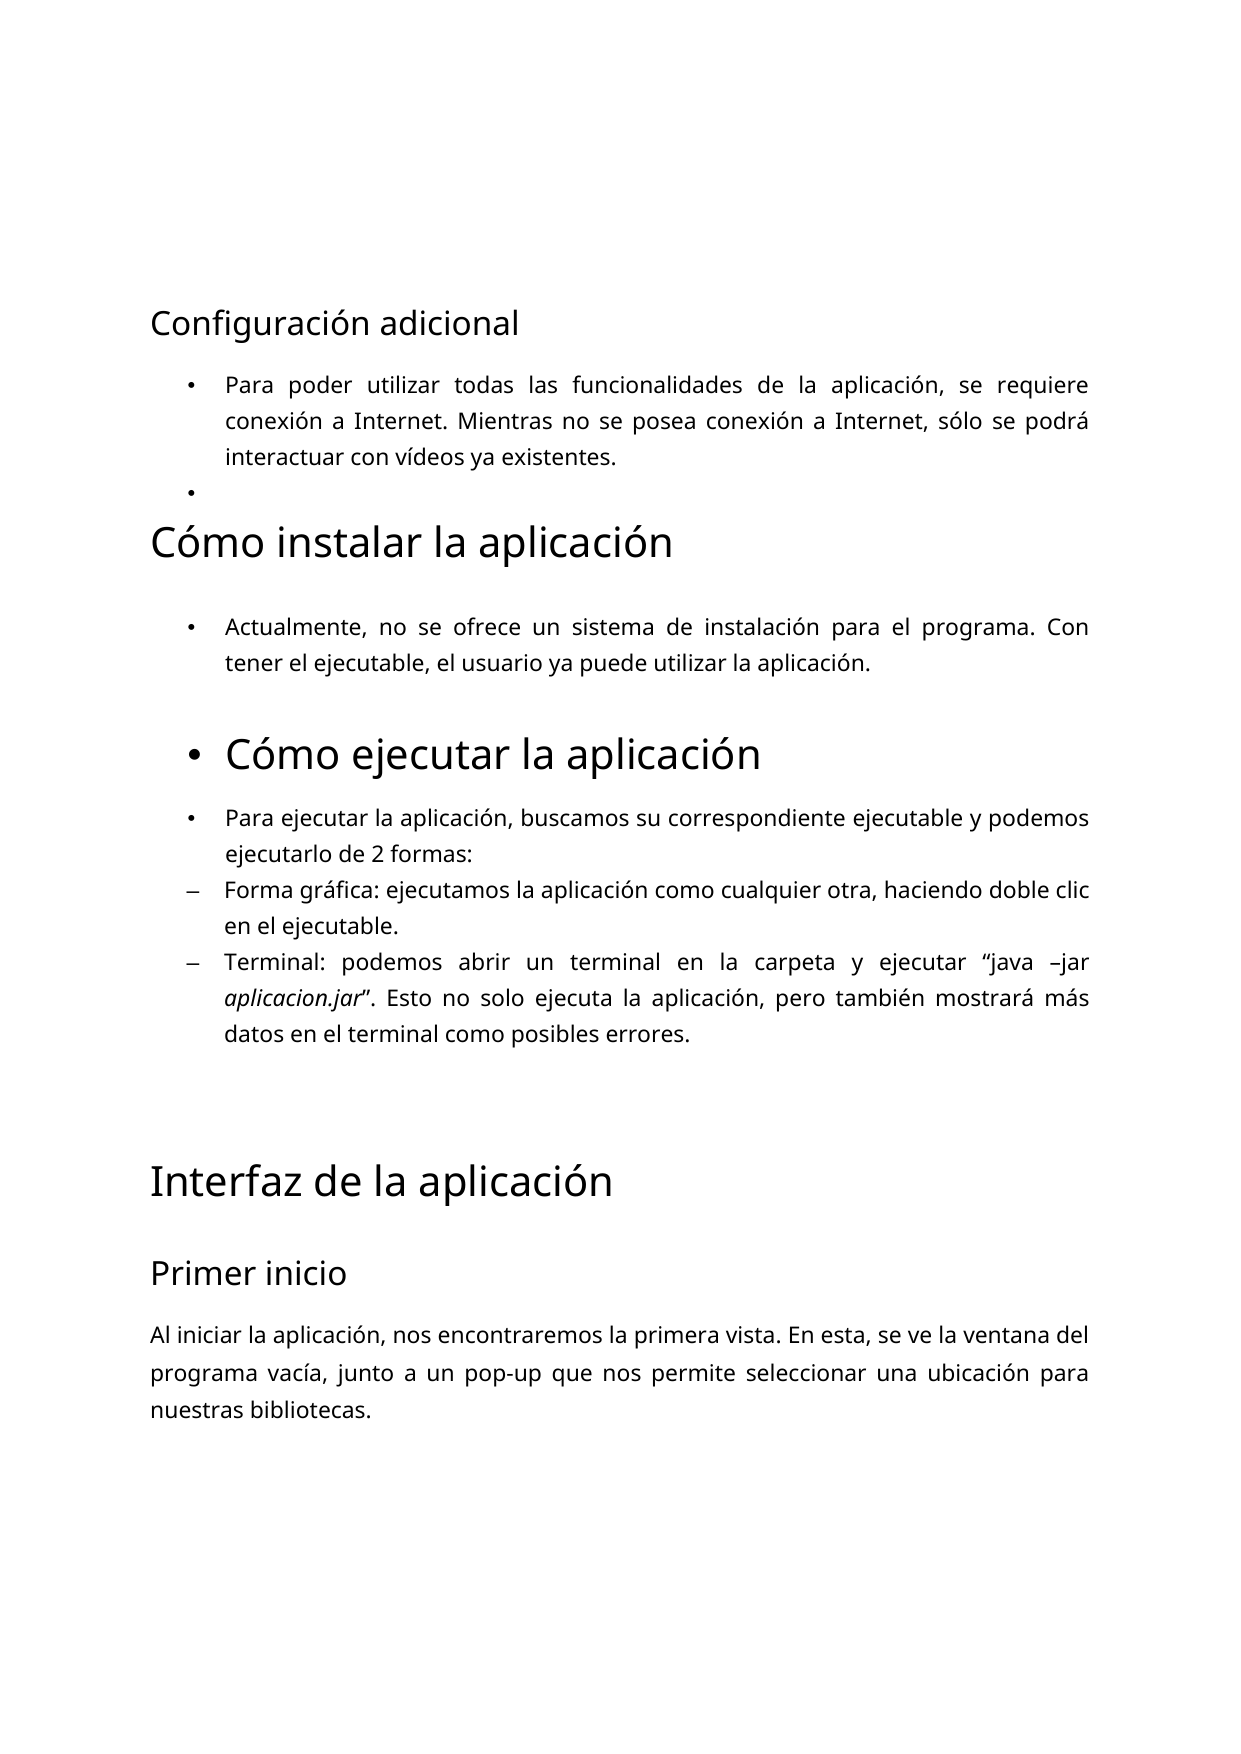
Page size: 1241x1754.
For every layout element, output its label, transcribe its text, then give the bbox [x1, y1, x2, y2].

text Interfaz de la aplicación [150, 1152, 1090, 1209]
list Para ejecutar la aplicación, buscamos su correspondiente ejecutable y podemos ejecutarlo de 2 formas: [187, 802, 1090, 869]
list Para poder utilizar todas las funcionalidades de la aplicación, se requiere conexión a Internet. Mientras no se posea conexión a Internet, sólo se podrá interactuar con vídeos ya existentes. [187, 369, 1090, 472]
list Forma gráfica: ejecutamos la aplicación como cualquier otra, haciendo doble clic en el ejecutable. [186, 874, 1090, 941]
text Configuración adicional [150, 300, 1090, 345]
text Primer inicio [150, 1250, 1090, 1295]
list Cómo ejecutar la aplicación [187, 724, 1090, 781]
text Cómo instalar la aplicación [150, 513, 1090, 569]
text Al iniciar la aplicación, nos encontraremos la primera vista. En esta, se ve la ventana del programa vacía, junto a un pop-up que nos permite seleccionar una ubicación para nuestras bibliotecas. [150, 1319, 1090, 1425]
list Terminal: podemos abrir un terminal en la carpeta y ejecutar “java –jar aplicacion.jar”. Esto no solo ejecuta la aplicación, pero también mostrará más datos en el terminal como posibles errores. [186, 946, 1090, 1049]
list Actualmente, no se ofrece un sistema de instalación para el programa. Con tener el ejecutable, el usuario ya puede utilizar la aplicación. [187, 611, 1090, 678]
